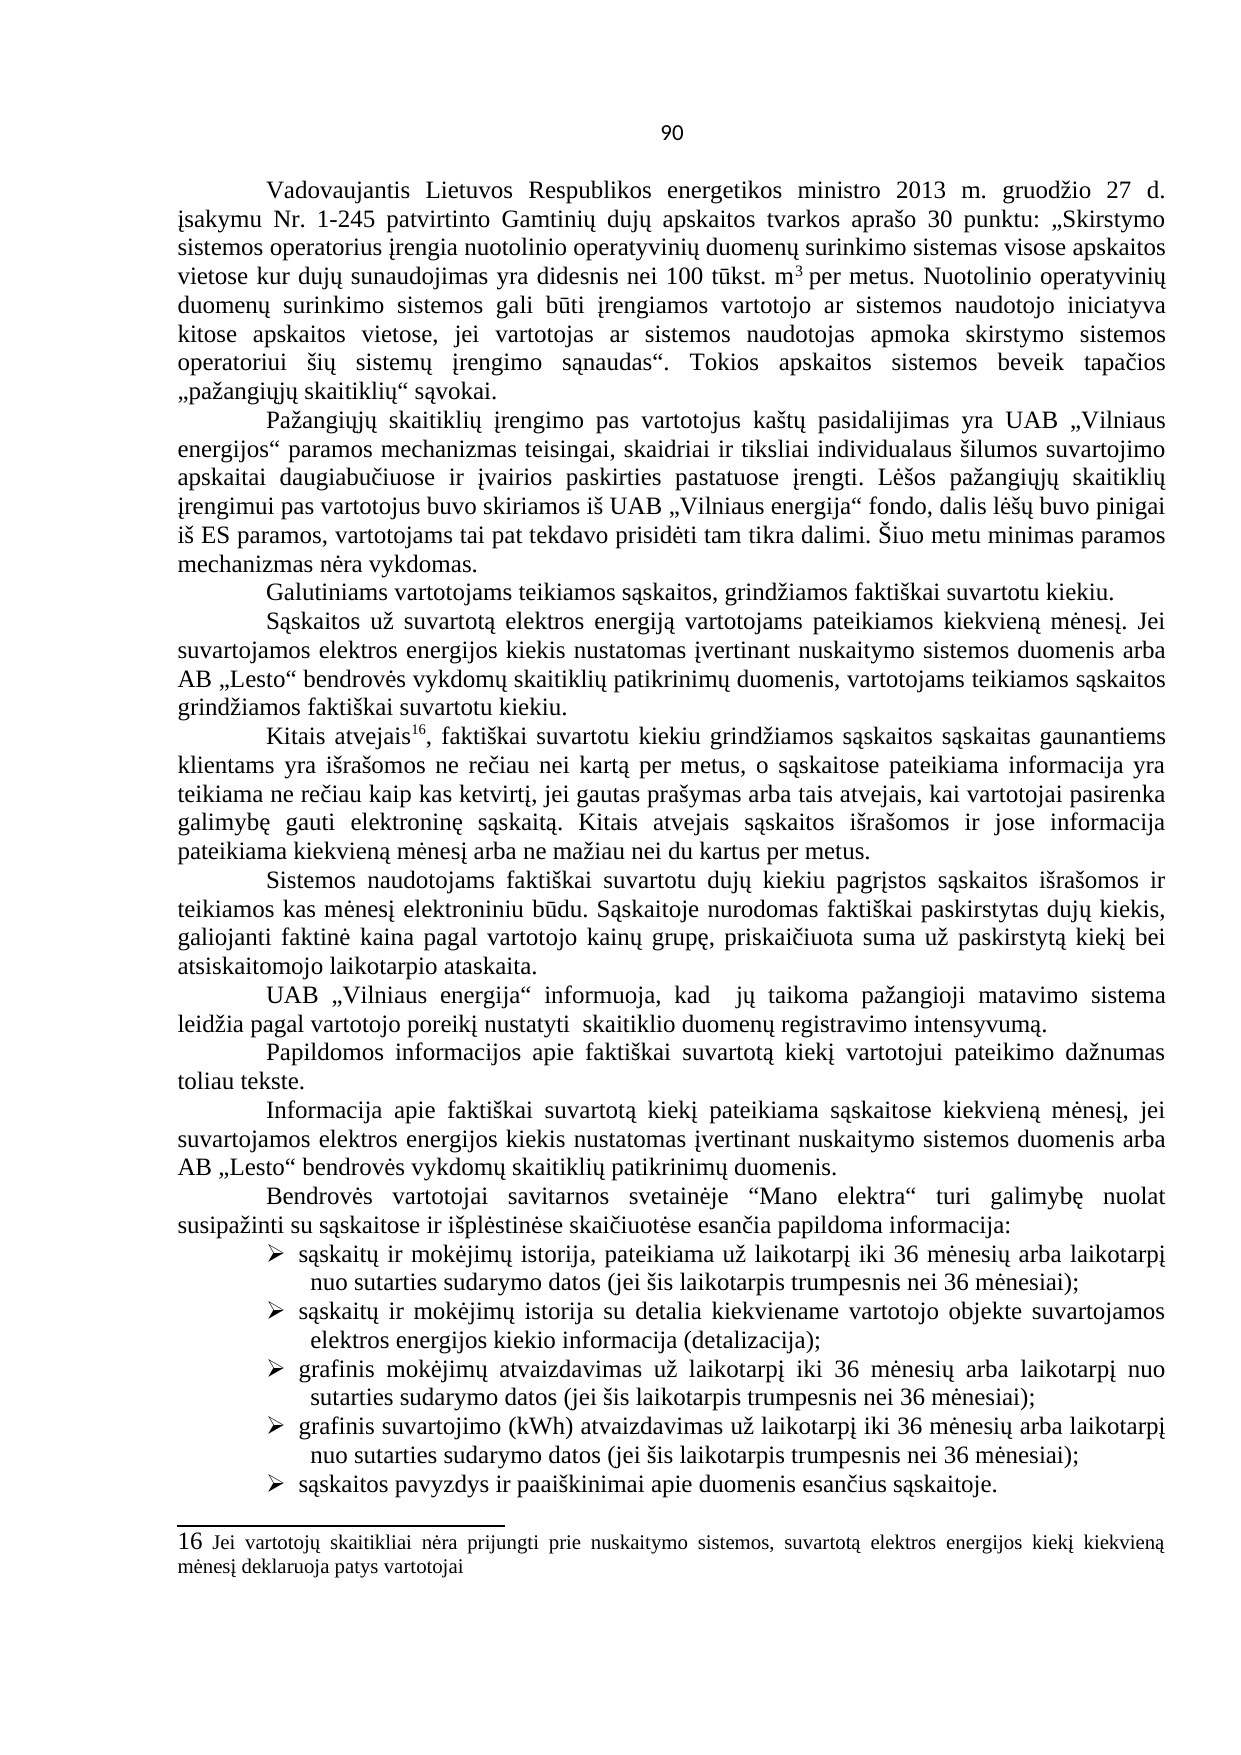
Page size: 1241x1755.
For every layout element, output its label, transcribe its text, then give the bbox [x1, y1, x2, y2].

text Pažangiųjų skaitiklių įrengimo pas vartotojus kaštų pasidalijimas yra UAB „Vilniaus energijos“ paramos mechanizmas teisingai, skaidriai ir tiksliai individualaus šilumos suvartojimo apskaitai daugiabučiuose ir įvairios paskirties pastatuose įrengti. Lėšos pažangiųjų skaitiklių įrengimui pas vartotojus buvo skiriamos iš UAB „Vilniaus energija“ fondo, dalis lėšų buvo pinigai iš ES paramos, vartotojams tai pat tekdavo prisidėti tam tikra dalimi. Šiuo metu minimas paramos mechanizmas nėra vykdomas. [177, 405, 1166, 577]
text Papildomos informacijos apie faktiškai suvartotą kiekį vartotojui pateikimo dažnumas toliau tekste. [177, 1037, 1166, 1095]
text Bendrovės vartotojai savitarnos svetainėje “Mano elektra“ turi galimybę nuolat susipažinti su sąskaitose ir išplėstinėse skaičiuotėse esančia papildoma informacija: [177, 1181, 1166, 1239]
text Jei vartotojų skaitikliai nėra prijungti prie nuskaitymo sistemos, suvartotą elektros energijos kiekį kiekvieną mėnesį deklaruoja patys vartotojai [177, 1526, 1166, 1578]
text Sąskaitos už suvartotą elektros energiją vartotojams pateikiamos kiekvieną mėnesį. Jei suvartojamos elektros energijos kiekis nustatomas įvertinant nuskaitymo sistemos duomenis arba AB „Lesto“ bendrovės vykdomų skaitiklių patikrinimų duomenis, vartotojams teikiamos sąskaitos grindžiamos faktiškai suvartotu kiekiu. [177, 606, 1166, 721]
text Vadovaujantis Lietuvos Respublikos energetikos ministro 2013 m. gruodžio 27 d. įsakymu Nr. 1-245 patvirtinto Gamtinių dujų apskaitos tvarkos aprašo 30 punktu: „Skirstymo sistemos operatorius įrengia nuotolinio operatyvinių duomenų surinkimo sistemas visose apskaitos vietose kur dujų sunaudojimas yra didesnis nei 100 tūkst. m3 per metus. Nuotolinio operatyvinių duomenų surinkimo sistemos gali būti įrengiamos vartotojo ar sistemos naudotojo iniciatyva kitose apskaitos vietose, jei vartotojas ar sistemos naudotojas apmoka skirstymo sistemos operatoriui šių sistemų įrengimo sąnaudas“. Tokios apskaitos sistemos beveik tapačios „pažangiųjų skaitiklių“ sąvokai. [177, 175, 1166, 405]
text sąskaitų ir mokėjimų istorija su detalia kiekviename vartotojo objekte suvartojamos elektros energijos kiekio informacija (detalizacija); [266, 1296, 1166, 1354]
text grafinis mokėjimų atvaizdavimas už laikotarpį iki 36 mėnesių arba laikotarpį nuo sutarties sudarymo datos (jei šis laikotarpis trumpesnis nei 36 mėnesiai); [266, 1354, 1166, 1411]
text UAB „Vilniaus energija“ informuoja, kad jų taikoma pažangioji matavimo sistema leidžia pagal vartotojo poreikį nustatyti skaitiklio duomenų registravimo intensyvumą. [177, 980, 1166, 1037]
text sąskaitų ir mokėjimų istorija, pateikiama už laikotarpį iki 36 mėnesių arba laikotarpį nuo sutarties sudarymo datos (jei šis laikotarpis trumpesnis nei 36 mėnesiai); [266, 1239, 1166, 1296]
text Sistemos naudotojams faktiškai suvartotu dujų kiekiu pagrįstos sąskaitos išrašomos ir teikiamos kas mėnesį elektroniniu būdu. Sąskaitoje nurodomas faktiškai paskirstytas dujų kiekis, galiojanti faktinė kaina pagal vartotojo kainų grupę, priskaičiuota suma už paskirstytą kiekį bei atsiskaitomojo laikotarpio ataskaita. [177, 865, 1166, 980]
text Informacija apie faktiškai suvartotą kiekį pateikiama sąskaitose kiekvieną mėnesį, jei suvartojamos elektros energijos kiekis nustatomas įvertinant nuskaitymo sistemos duomenis arba AB „Lesto“ bendrovės vykdomų skaitiklių patikrinimų duomenis. [177, 1095, 1166, 1181]
text Kitais atvejais, faktiškai suvartotu kiekiu grindžiamos sąskaitos sąskaitas gaunantiems klientams yra išrašomos ne rečiau nei kartą per metus, o sąskaitose pateikiama informacija yra teikiama ne rečiau kaip kas ketvirtį, jei gautas prašymas arba tais atvejais, kai vartotojai pasirenka galimybę gauti elektroninę sąskaitą. Kitais atvejais sąskaitos išrašomos ir jose informacija pateikiama kiekvieną mėnesį arba ne mažiau nei du kartus per metus. [177, 721, 1166, 865]
text sąskaitos pavyzdys ir paaiškinimai apie duomenis esančius sąskaitoje. [266, 1469, 1166, 1497]
text Galutiniams vartotojams teikiamos sąskaitos, grindžiamos faktiškai suvartotu kiekiu. [177, 577, 1166, 606]
text grafinis suvartojimo (kWh) atvaizdavimas už laikotarpį iki 36 mėnesių arba laikotarpį nuo sutarties sudarymo datos (jei šis laikotarpis trumpesnis nei 36 mėnesiai); [266, 1411, 1166, 1469]
